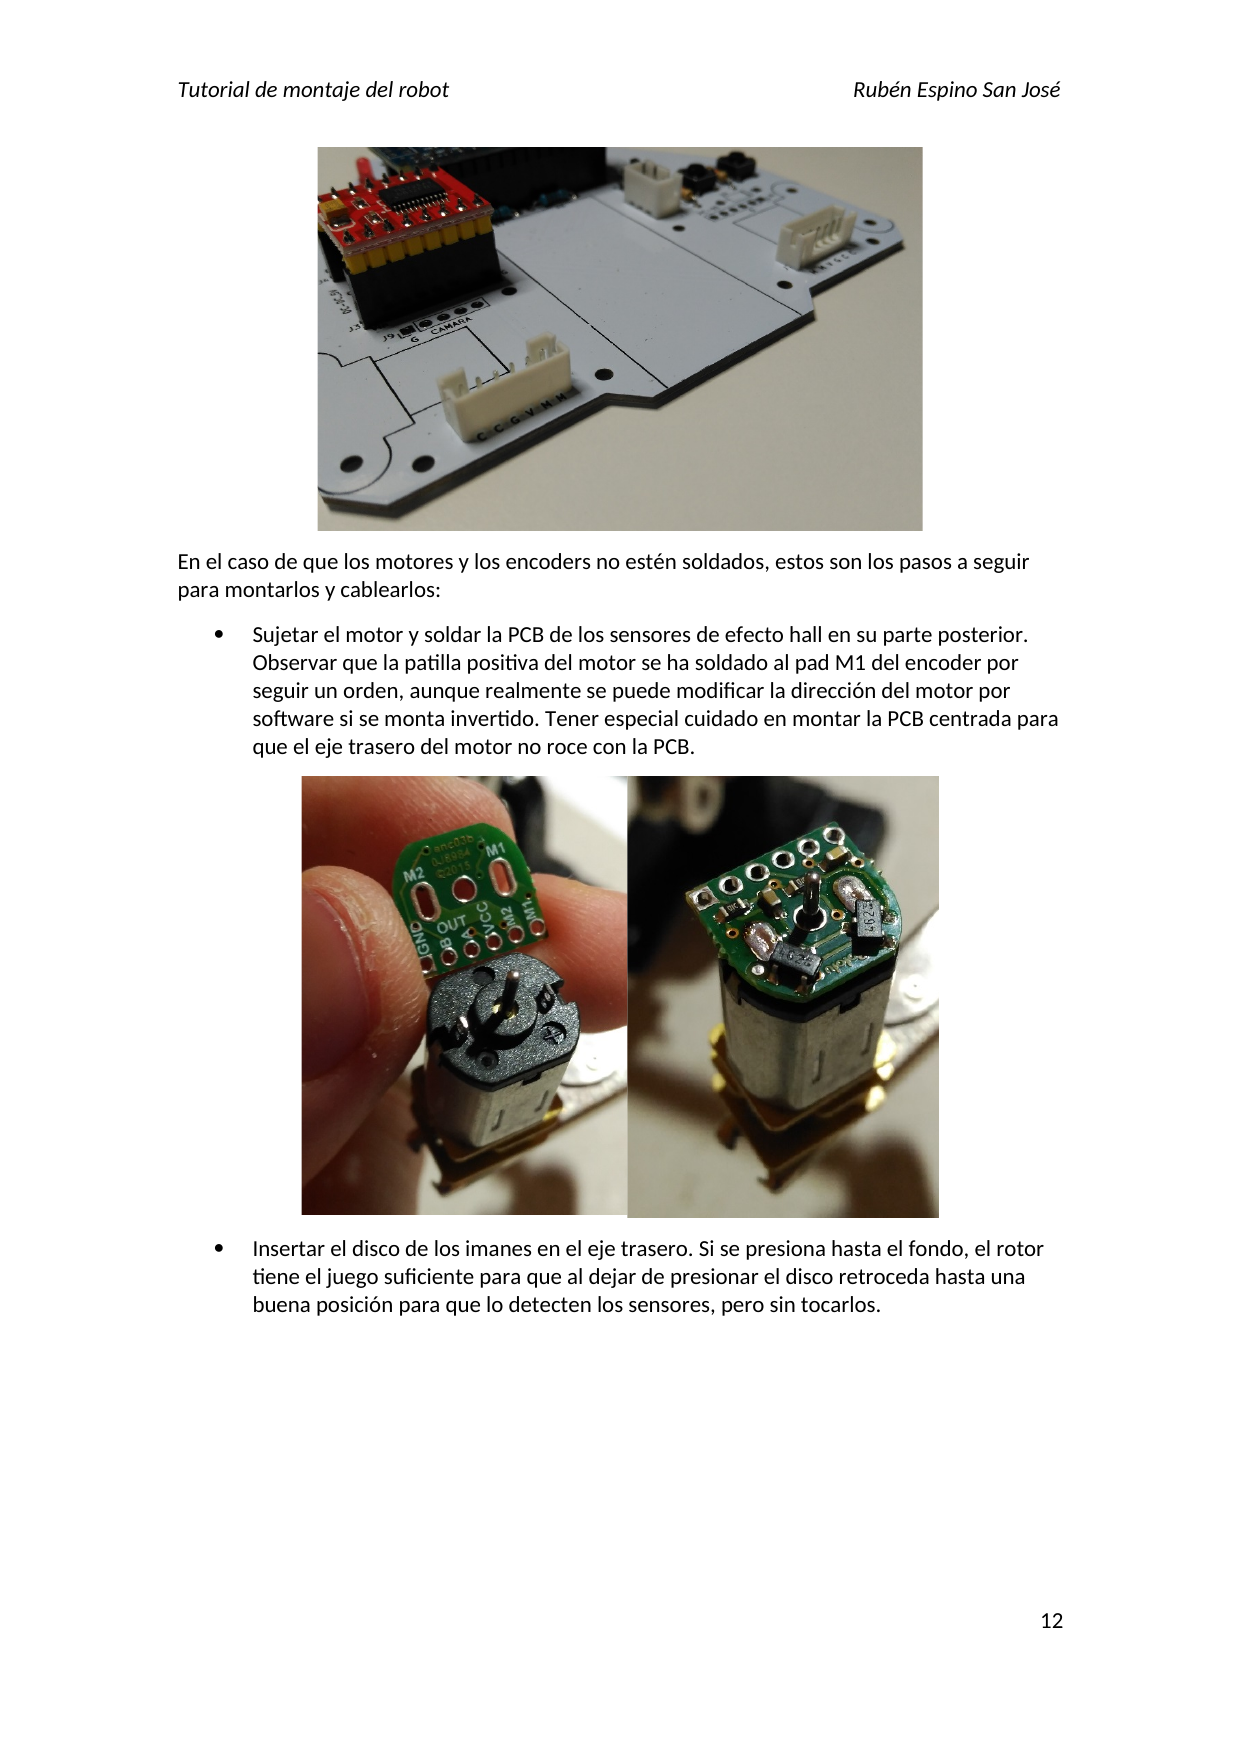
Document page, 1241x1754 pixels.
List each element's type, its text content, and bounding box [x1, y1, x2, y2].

list Insertar el disco de los imanes en el eje trasero. Si se presiona hasta el fondo, el rotor tiene el juego suficiente para que al dejar de presionar el disco retroceda hasta una buena posición para que lo detecten los sensores, pero sin tocarlos. [215, 1234, 1063, 1318]
text En el caso de que los motores y los encoders no estén soldados, estos son los pasos a seguir para montarlos y cablearlos: [177, 547, 1063, 603]
list Sujetar el motor y soldar la PCB de los sensores de efecto hall en su parte posterior. Observar que la patilla positiva del motor se ha soldado al pad M1 del encoder por seguir un orden, aunque realmente se puede modificar la dirección del motor por software si se monta invertido. Tener especial cuidado en montar la PCB centrada para que el eje trasero del motor no roce con la PCB. [215, 620, 1063, 760]
